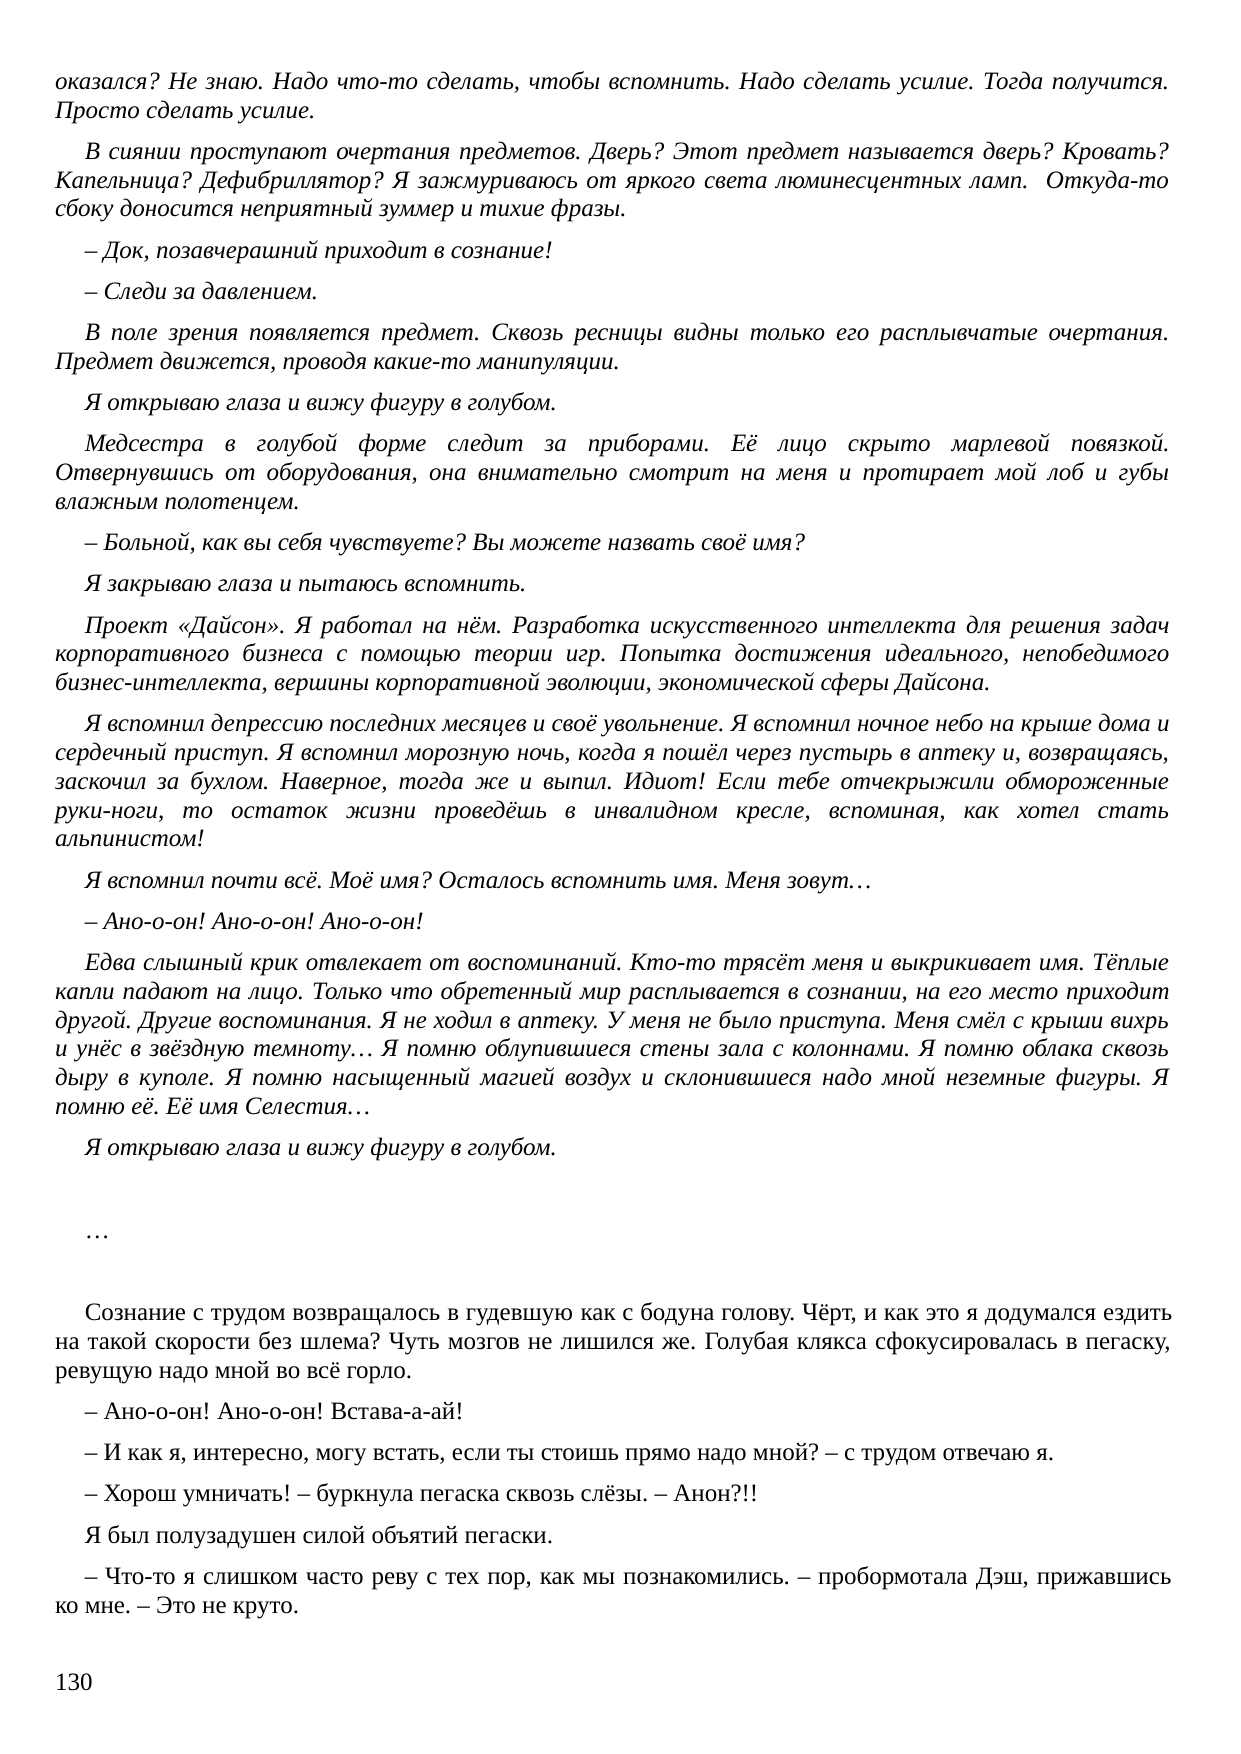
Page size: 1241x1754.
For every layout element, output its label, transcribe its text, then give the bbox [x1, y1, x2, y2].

text В сиянии проступают очертания предметов. Дверь? Этот предмет называется дверь? Кровать? Капельница? Дефибриллятор? Я зажмуриваюсь от яркого света люминесцентных ламп. Откуда-то сбоку доносится неприятный зуммер и тихие фразы. [55, 136, 1173, 222]
text Я вспомнил почти всё. Моё имя? Осталось вспомнить имя. Меня зовут… [55, 865, 1173, 893]
text – Хорош умничать! – буркнула пегаска сквозь слёзы. – Анон?!! [55, 1478, 1173, 1507]
text Сознание с трудом возвращалось в гудевшую как с бодуна голову. Чёрт, и как это я додумался ездить на такой скорости без шлема? Чуть мозгов не лишился же. Голубая клякса сфокусировалась в пегаску, ревущую надо мной во всё горло. [55, 1297, 1173, 1383]
text Я вспомнил депрессию последних месяцев и своё увольнение. Я вспомнил ночное небо на крыше дома и сердечный приступ. Я вспомнил морозную ночь, когда я пошёл через пустырь в аптеку и, возвращаясь, заскочил за бухлом. Наверное, тогда же и выпил. Идиот! Если тебе отчекрыжили обмороженные руки-ноги, то остаток жизни проведёшь в инвалидном кресле, вспоминая, как хотел стать альпинистом! [55, 708, 1173, 852]
text оказался? Не знаю. Надо что-то сделать, чтобы вспомнить. Надо сделать усилие. Тогда получится. Просто сделать усилие. [55, 66, 1173, 123]
text Я открываю глаза и вижу фигуру в голубом. [55, 387, 1173, 416]
text – Следи за давлением. [55, 276, 1173, 305]
text Проект «Дайсон». Я работал на нём. Разработка искусственного интеллекта для решения задач корпоративного бизнеса с помощью теории игр. Попытка достижения идеального, непобедимого бизнес-интеллекта, вершины корпоративной эволюции, экономической сферы Дайсона. [55, 610, 1173, 696]
text Я закрываю глаза и пытаюсь вспомнить. [55, 568, 1173, 597]
text Медсестра в голубой форме следит за приборами. Её лицо скрыто марлевой повязкой. Отвернувшись от оборудования, она внимательно смотрит на меня и протирает мой лоб и губы влажным полотенцем. [55, 428, 1173, 515]
text – Что-то я слишком часто реву с тех пор, как мы познакомились. – пробормотала Дэш, прижавшись ко мне. – Это не круто. [55, 1561, 1173, 1618]
text В поле зрения появляется предмет. Сквозь ресницы видны только его расплывчатые очертания. Предмет движется, проводя какие-то манипуляции. [55, 317, 1173, 375]
text Я был полузадушен силой объятий пегаски. [55, 1520, 1173, 1548]
text – И как я, интересно, могу встать, если ты стоишь прямо надо мной? – с трудом отвечаю я. [55, 1437, 1173, 1466]
text – Док, позавчерашний приходит в сознание! [55, 235, 1173, 263]
text Едва слышный крик отвлекает от воспоминаний. Кто-то трясёт меня и выкрикивает имя. Тёплые капли падают на лицо. Только что обретенный мир расплывается в сознании, на его место приходит другой. Другие воспоминания. Я не ходил в аптеку. У меня не было приступа. Меня смёл с крыши вихрь и унёс в звёздную темноту… Я помню облупившиеся стены зала с колоннами. Я помню облака сквозь дыру в куполе. Я помню насыщенный магией воздух и склонившиеся надо мной неземные фигуры. Я помню её. Её имя Селестия… [55, 947, 1173, 1120]
text Я открываю глаза и вижу фигуру в голубом. [55, 1132, 1173, 1161]
text – Ано-о-он! Ано-о-он! Ано-о-он! [55, 906, 1173, 935]
text … [55, 1215, 1173, 1243]
text – Больной, как вы себя чувствуете? Вы можете назвать своё имя? [55, 527, 1173, 556]
text – Ано-о-он! Ано-о-он! Встава-а-ай! [55, 1396, 1173, 1425]
